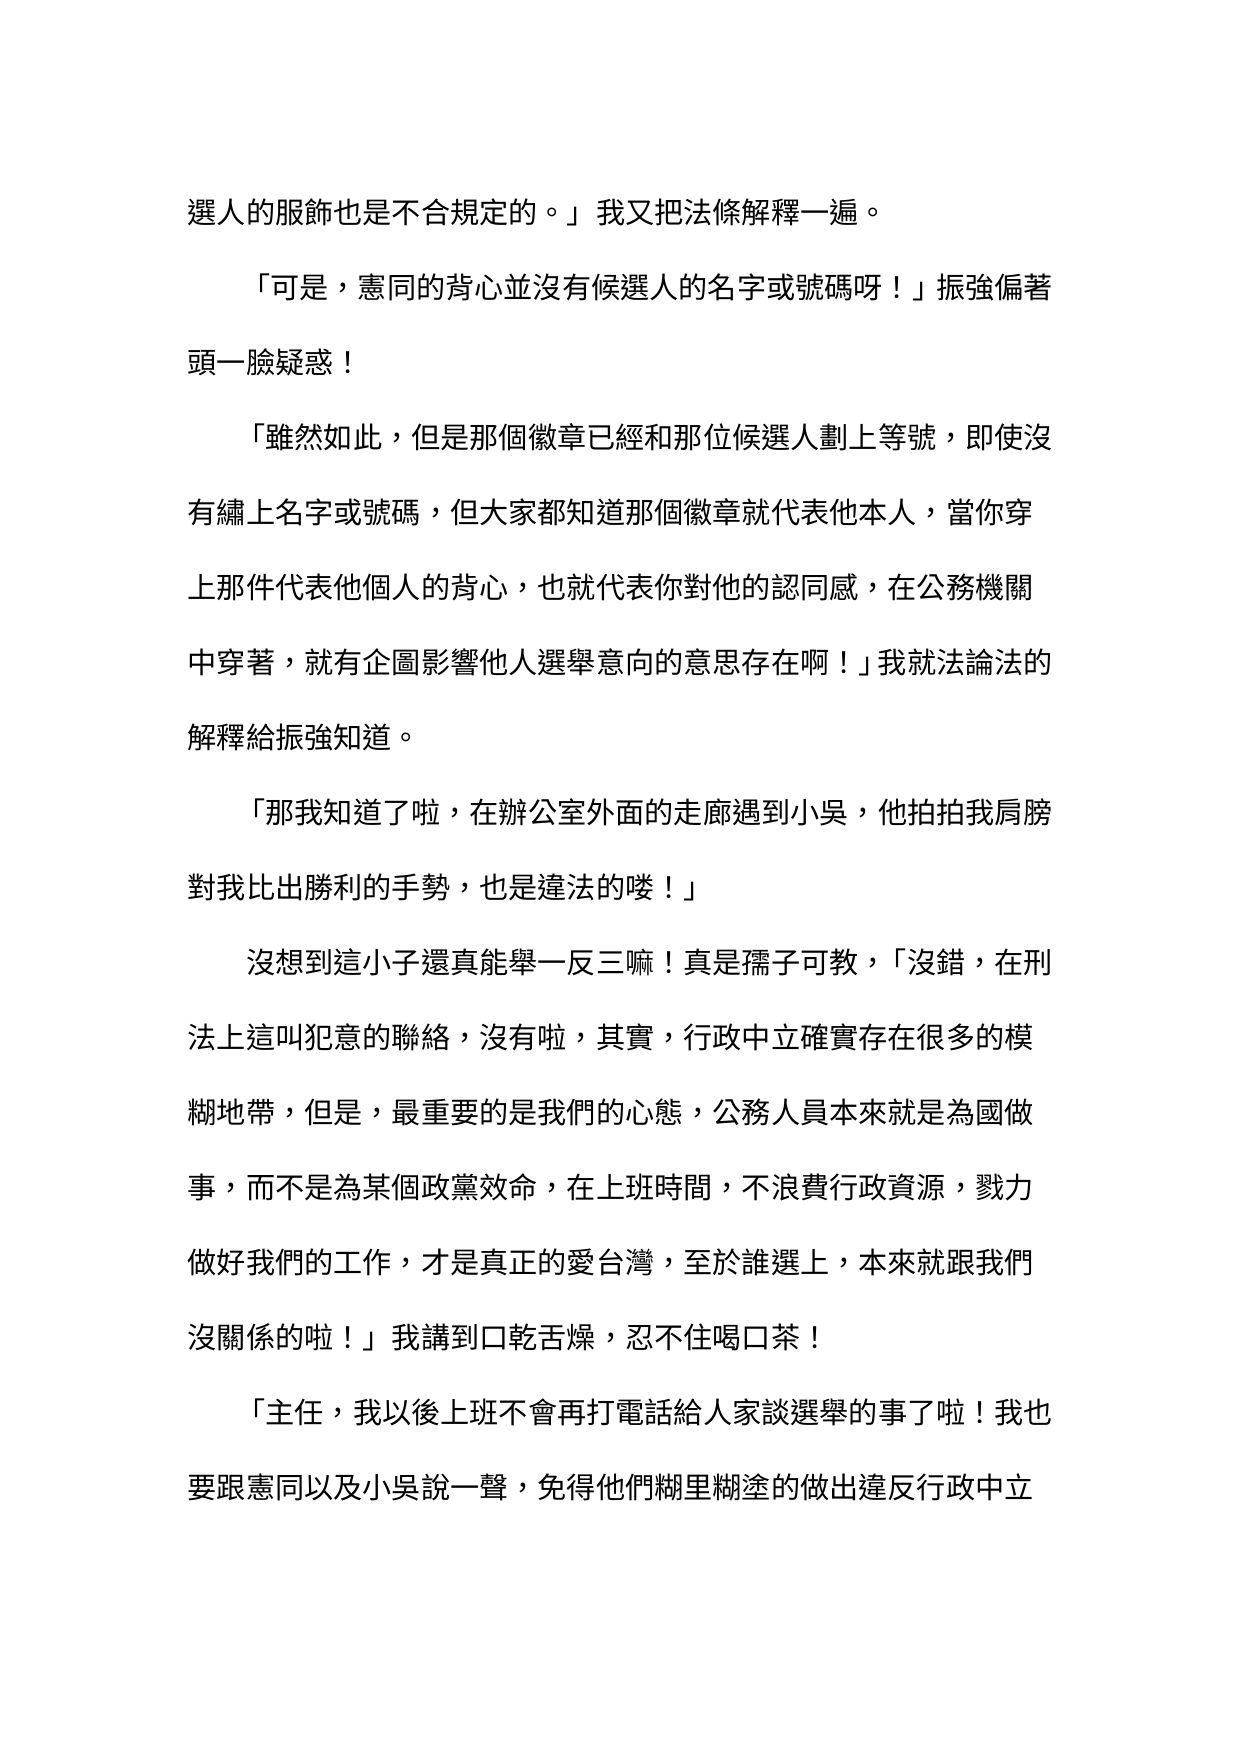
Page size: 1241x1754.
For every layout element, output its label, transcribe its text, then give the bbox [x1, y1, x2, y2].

text 沒想到這小子還真能舉一反三嘛！真是孺子可教，「沒錯，在刑法上這叫犯意的聯絡，沒有啦，其實，行政中立確實存在很多的模糊地帶，但是，最重要的是我們的心態，公務人員本來就是為國做事，而不是為某個政黨效命，在上班時間，不浪費行政資源，戮力做好我們的工作，才是真正的愛台灣，至於誰選上，本來就跟我們沒關係的啦！」我講到口乾舌燥，忍不住喝口茶！ [187, 923, 1053, 1373]
text 「可是，憲同的背心並沒有候選人的名字或號碼呀！」振強偏著頭一臉疑惑！ [187, 248, 1053, 398]
text 「雖然如此，但是那個徽章已經和那位候選人劃上等號，即使沒有繡上名字或號碼，但大家都知道那個徽章就代表他本人，當你穿上那件代表他個人的背心，也就代表你對他的認同感，在公務機關中穿著，就有企圖影響他人選舉意向的意思存在啊！」我就法論法的解釋給振強知道。 [187, 398, 1053, 773]
text 選人的服飾也是不合規定的。」我又把法條解釋一遍。 [187, 173, 1053, 248]
text 「主任，我以後上班不會再打電話給人家談選舉的事了啦！我也要跟憲同以及小吳說一聲，免得他們糊里糊塗的做出違反行政中立 [187, 1373, 1053, 1523]
text 「那我知道了啦，在辦公室外面的走廊遇到小吳，他拍拍我肩膀對我比出勝利的手勢，也是違法的喽！」 [187, 773, 1053, 923]
